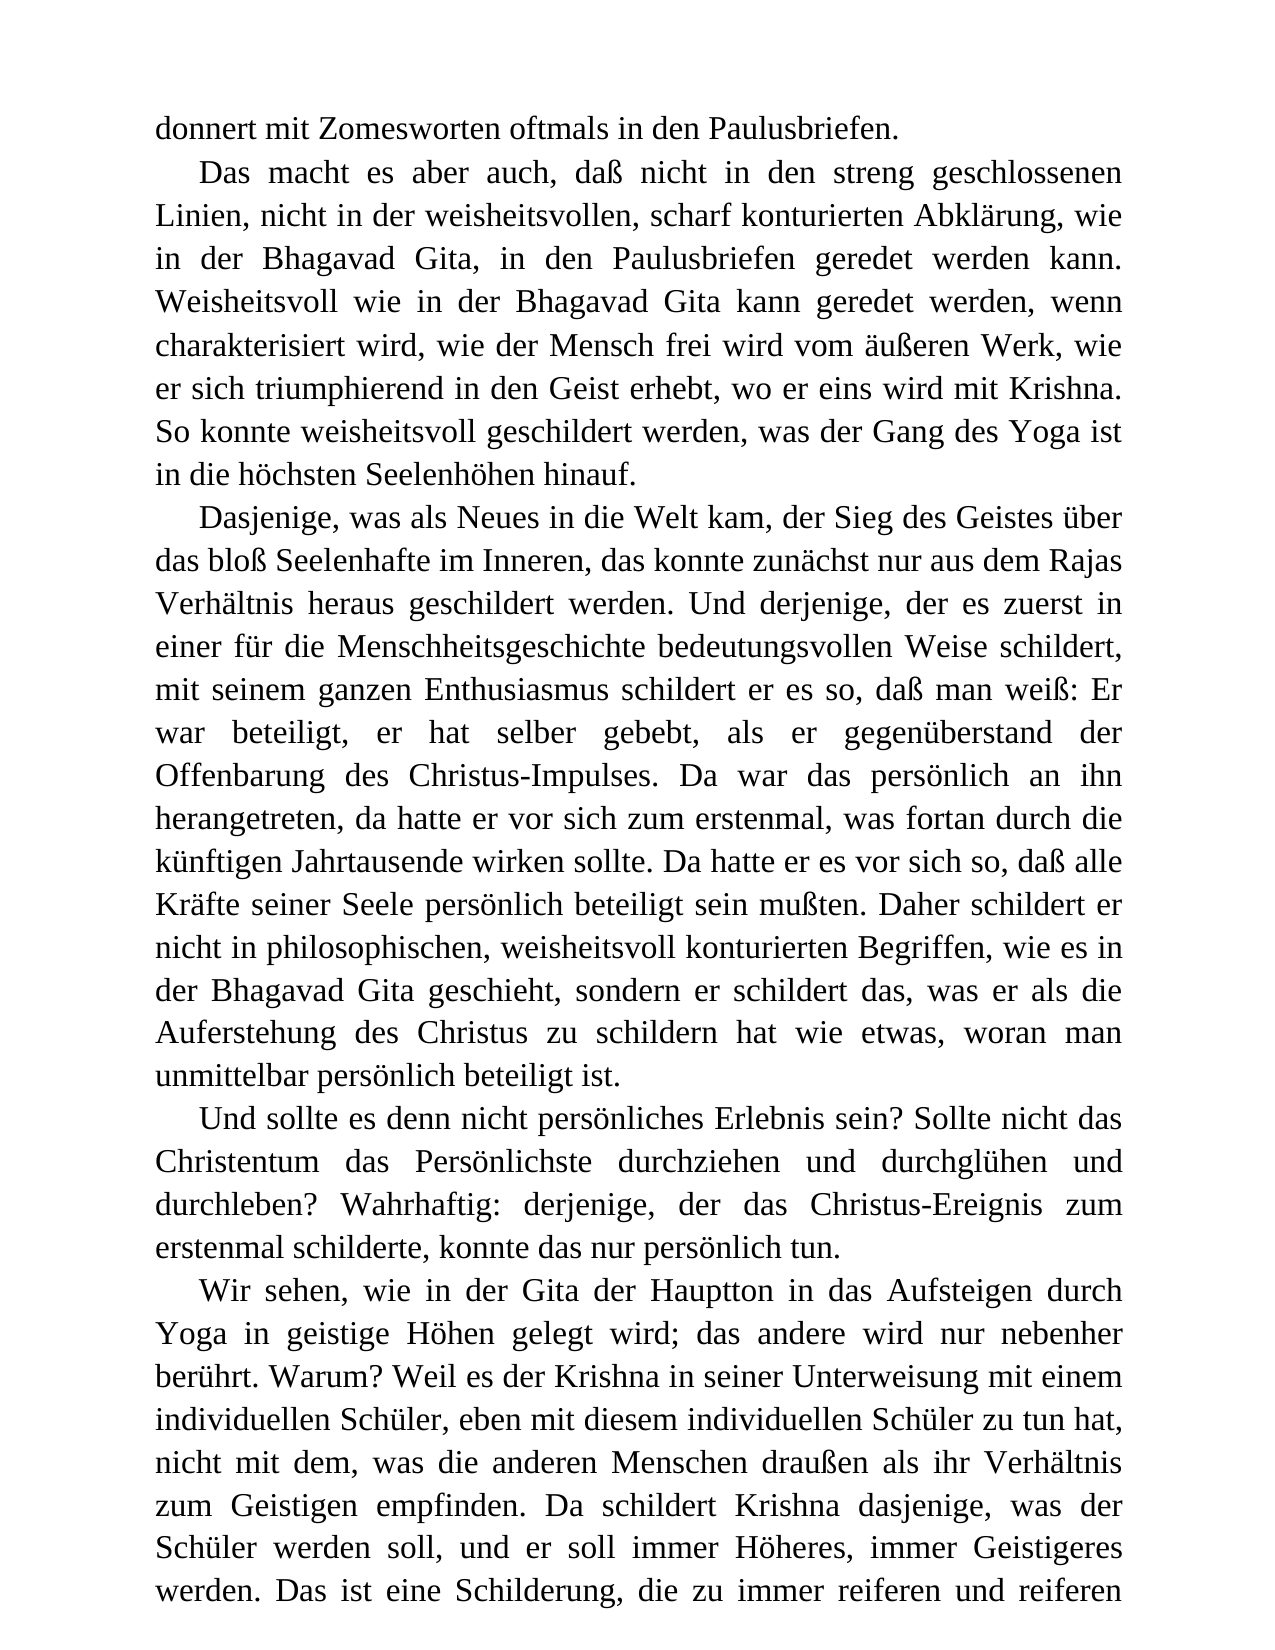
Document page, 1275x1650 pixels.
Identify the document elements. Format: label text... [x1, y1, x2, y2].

text Dasjenige, was als Neues in die Welt kam, der Sieg des Geistes über das bloß Seelenhafte im Inneren, das konnte zunächst nur aus dem Rajas Verhältnis heraus geschildert werden. Und derjenige, der es zuerst in einer für die Menschheitsgeschichte bedeutungsvollen Weise schildert, mit seinem ganzen Enthusiasmus schildert er es so, daß man weiß: Er war beteiligt, er hat selber gebebt, als er gegenüberstand der Offenbarung des Christus-Impulses. Da war das persönlich an ihn herangetreten, da hatte er vor sich zum erstenmal, was fortan durch die künftigen Jahrtausende wirken sollte. Da hatte er es vor sich so, daß alle Kräfte seiner Seele persönlich beteiligt sein mußten. Daher schildert er nicht in philosophischen, weisheitsvoll konturierten Begriffen, wie es in der Bhagavad Gita geschieht, sondern er schildert das, was er als die Auferstehung des Christus zu schildern hat wie etwas, woran man unmittelbar persönlich beteiligt ist. [155, 498, 1124, 1094]
text donnert mit Zomesworten oftmals in den Paulusbriefen. [155, 109, 1124, 147]
text Das macht es aber auch, daß nicht in den streng geschlossenen Linien, nicht in der weisheitsvollen, scharf konturierten Abklärung, wie in der Bhagavad Gita, in den Paulusbriefen geredet werden kann. Weisheitsvoll wie in der Bhagavad Gita kann geredet werden, wenn charakterisiert wird, wie der Mensch frei wird vom äußeren Werk, wie er sich triumphierend in den Geist erhebt, wo er eins wird mit Krishna. So konnte weisheitsvoll geschildert werden, was der Gang des Yoga ist in die höchsten Seelenhöhen hinauf. [155, 152, 1124, 493]
text Und sollte es denn nicht persönliches Erlebnis sein? Sollte nicht das Christentum das Persönlichste durchziehen und durchglühen und durchleben? Wahrhaftig: derjenige, der das Christus-Ereignis zum erstenmal schilderte, konnte das nur persönlich tun. [155, 1098, 1124, 1266]
text Wir sehen, wie in der Gita der Hauptton in das Aufsteigen durch Yoga in geistige Höhen gelegt wird; das andere wird nur nebenher berührt. Warum? Weil es der Krishna in seiner Unterweisung mit einem individuellen Schüler, eben mit diesem individuellen Schüler zu tun hat, nicht mit dem, was die anderen Menschen draußen als ihr Verhältnis zum Geistigen empfinden. Da schildert Krishna dasjenige, was der Schüler werden soll, und er soll immer Höheres, immer Geistigeres werden. Das ist eine Schilderung, die zu immer reiferen und reiferen [155, 1270, 1124, 1609]
